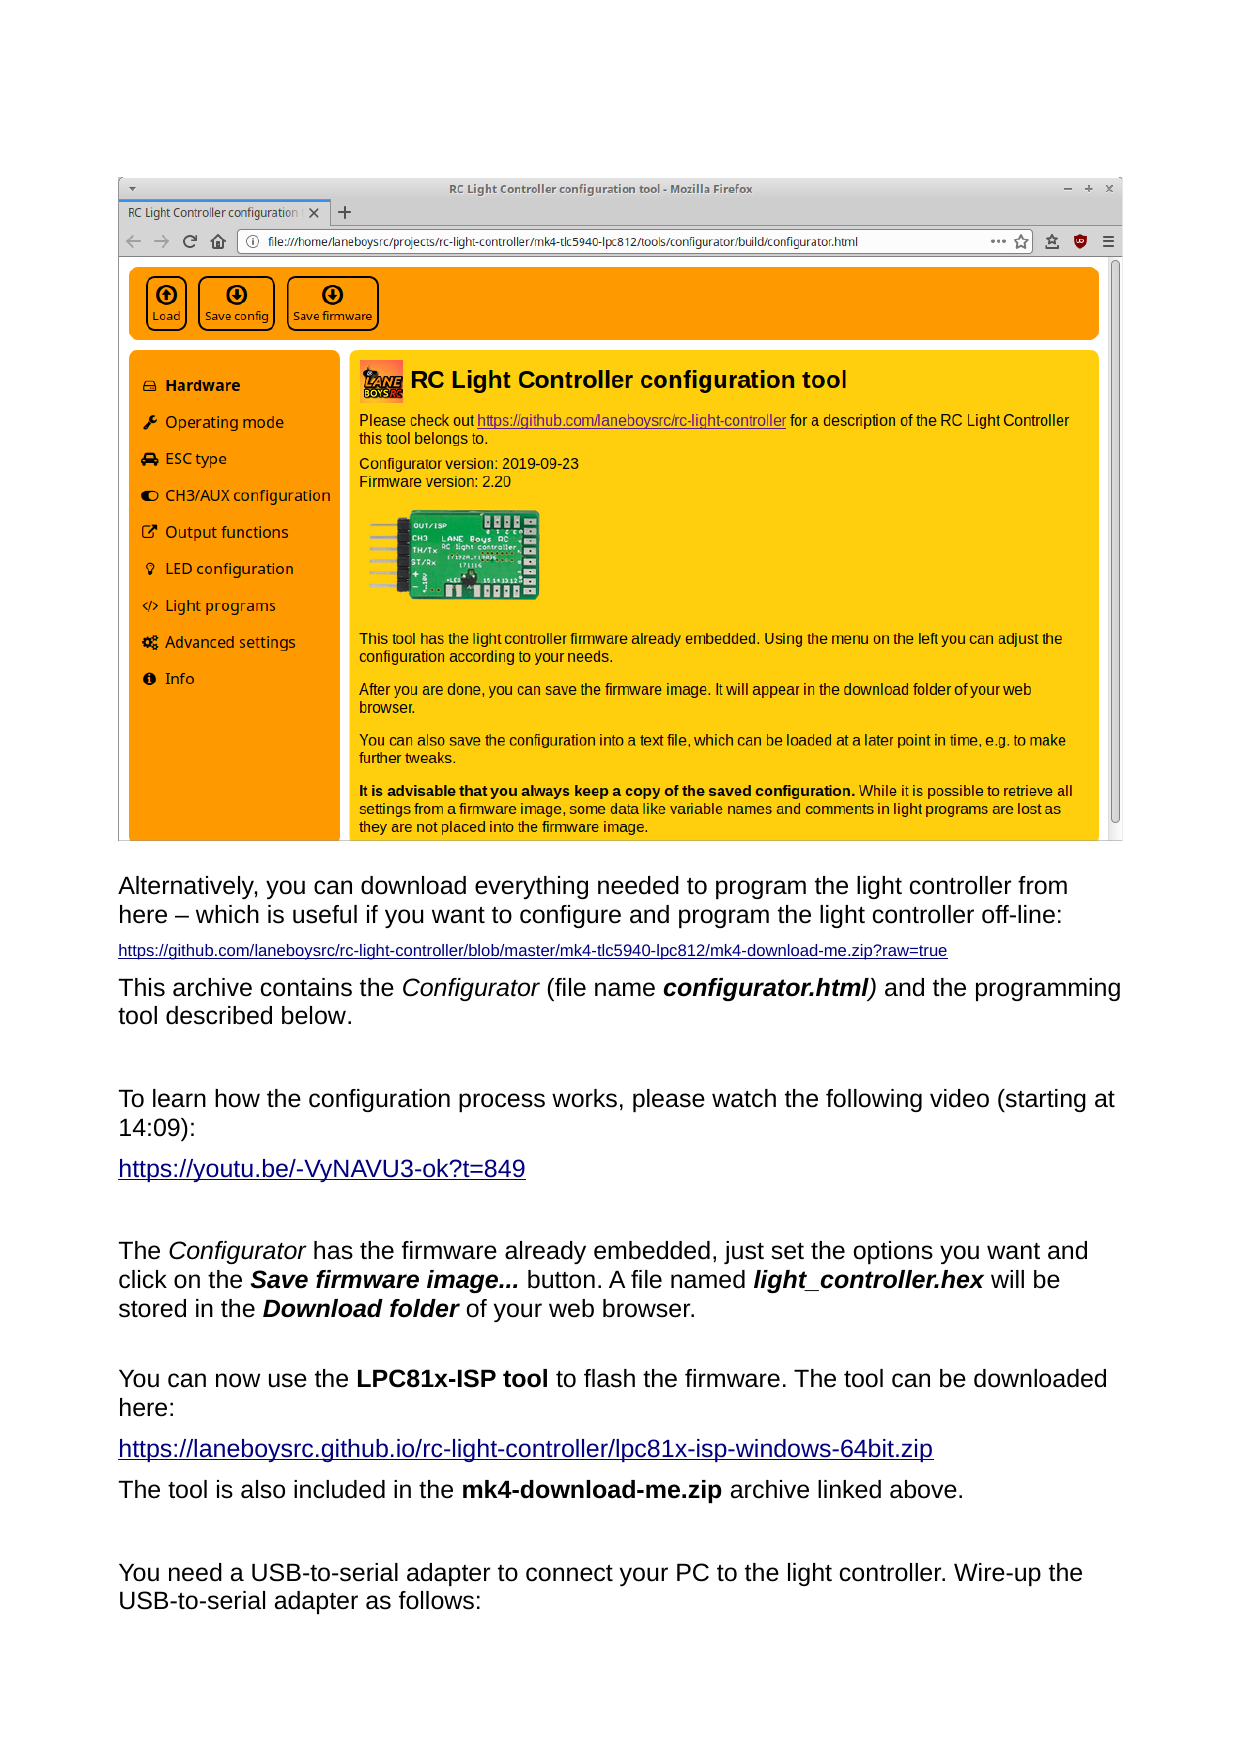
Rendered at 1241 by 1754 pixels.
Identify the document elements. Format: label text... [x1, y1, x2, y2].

text You need a USB-to-serial adapter to connect your PC to the light controller. Wire-up the USB-to-serial adapter as follows: [118, 1557, 1122, 1615]
text https://github.com/laneboysrc/rc-light-controller/blob/master/mk4-tlc5940-lpc812/mk4-download-me.zip?raw=true [118, 941, 1122, 960]
text You can now use the LPC81x-ISP tool to flash the firmware. The tool can be downloaded here: [118, 1364, 1122, 1421]
picture [118, 177, 1123, 841]
text https://laneboysrc.github.io/rc-light-controller/lpc81x-isp-windows-64bit.zip [118, 1434, 1122, 1462]
text The Configurator has the firmware already embedded, just set the options you want and click on the Save firmware image... button. A file named light_controller.hex will be stored in the Download folder of your web browser. [118, 1236, 1122, 1351]
text The tool is also included in the mk4-download-me.zip archive linked above. [118, 1475, 1122, 1504]
text Alternatively, you can download everything needed to program the light controller from here – which is useful if you want to configure and program the light controller off-line: [118, 871, 1122, 928]
text This archive contains the Configurator (file name configurator.html) and the programming tool described below. [118, 972, 1122, 1030]
text To learn how the configuration process works, please watch the following video (starting at 14:09): [118, 1084, 1122, 1141]
text https://youtu.be/-VyNAVU3-ok?t=849 [118, 1154, 1122, 1182]
